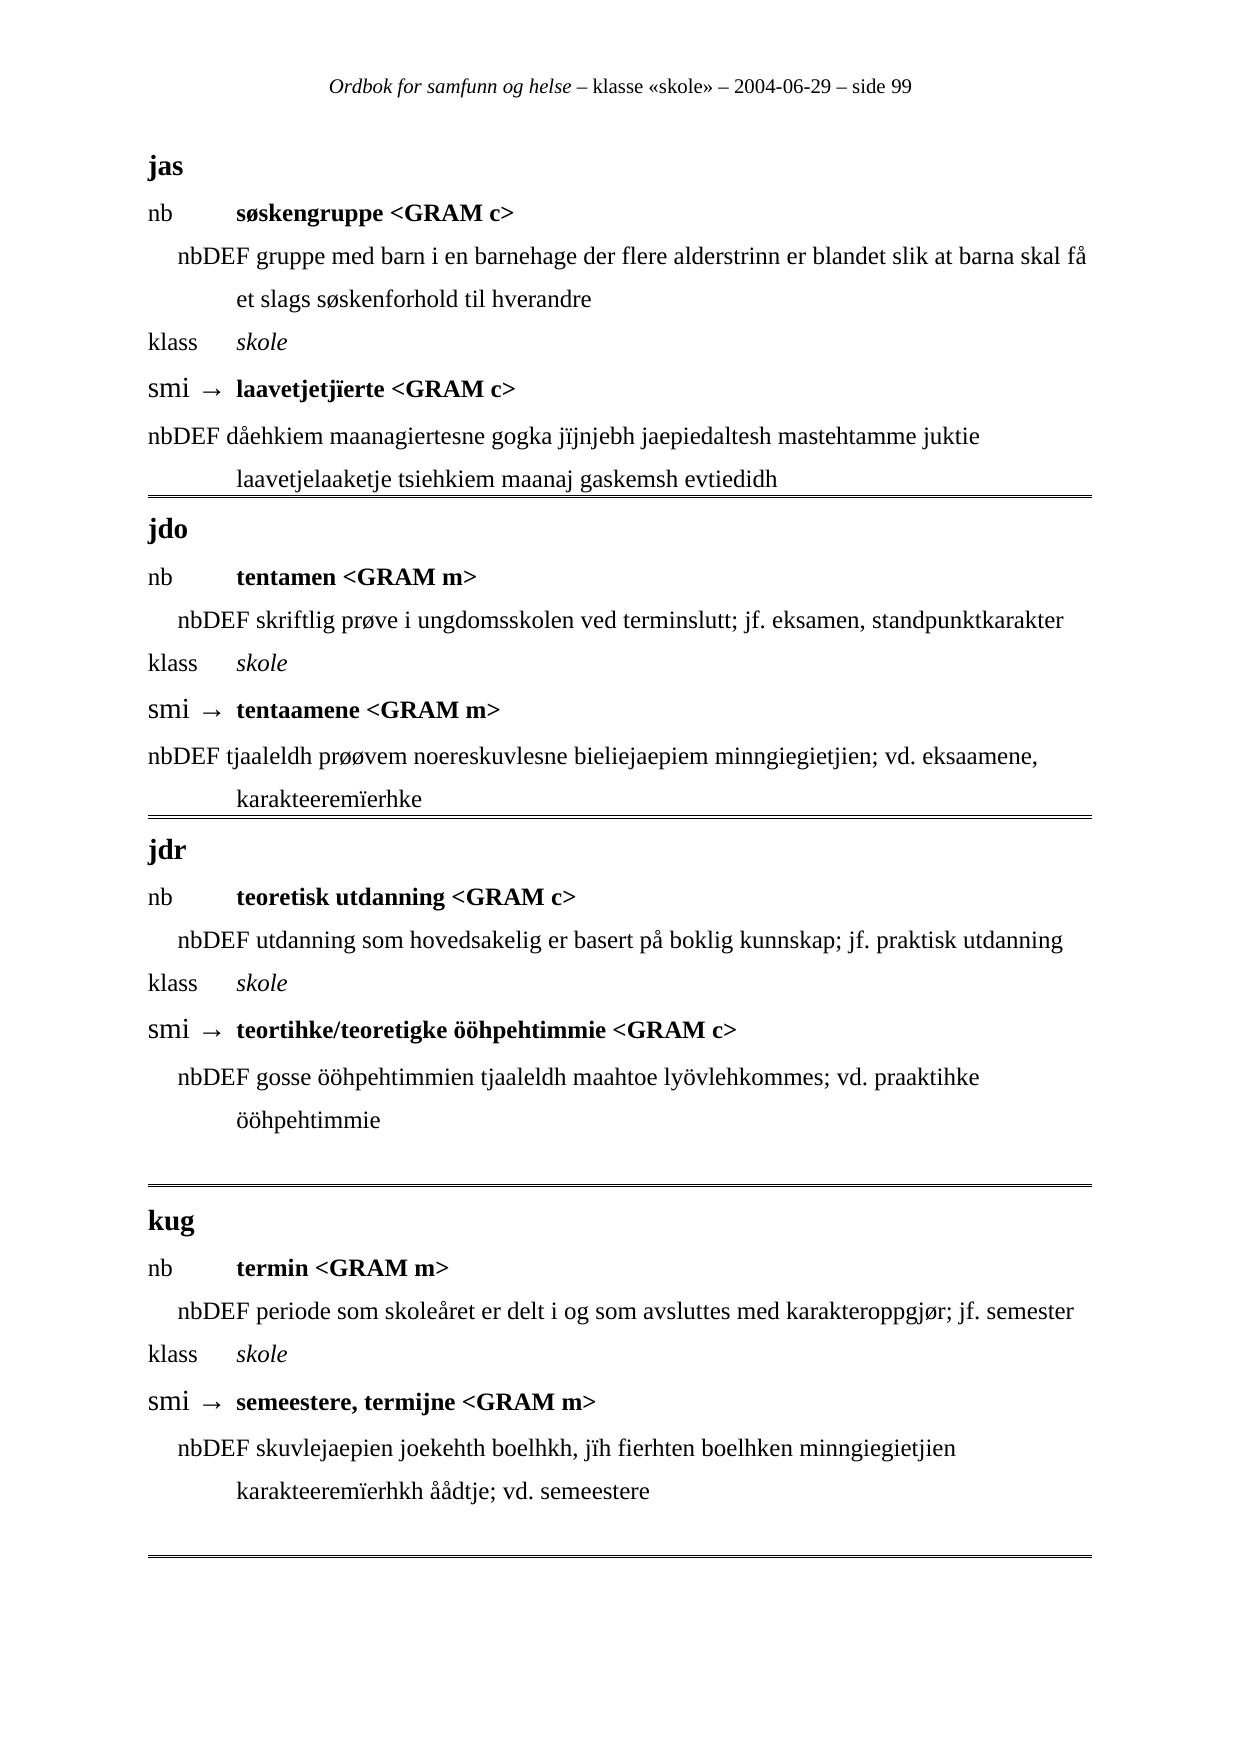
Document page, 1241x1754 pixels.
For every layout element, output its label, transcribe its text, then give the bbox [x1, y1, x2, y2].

text nb tentamen <GRAM m> [148, 562, 1092, 590]
text nbDEF utdanning som hovedsakelig er basert på boklig kunnskap; jf. praktisk utdanning [177, 925, 1092, 954]
text jdr [148, 832, 1092, 866]
text nbDEF skuvlejaepien joekehth boelhkh, jïh fierhten boelhken minngiegietjien karakteeremïerhkh åådtje; vd. semeestere [177, 1433, 1092, 1505]
text jdo [148, 511, 1092, 545]
text klass skole [148, 1339, 1092, 1368]
text nb termin <GRAM m> [148, 1253, 1092, 1282]
text smi → teortihke/teoretigke ööhpehtimmie <GRAM c> [148, 1012, 1092, 1045]
text klass skole [148, 327, 1092, 356]
text nbDEF gruppe med barn i en barnehage der flere alderstrinn er blandet slik at barna skal få et slags søskenforhold til hverandre [177, 241, 1092, 313]
text nbDEF dåehkiem maanagiertesne gogka jïjnjebh jaepiedaltesh mastehtamme juktie laavetjelaaketje tsiehkiem maanaj gaskemsh evtiedidh [148, 421, 1092, 495]
text klass skole [148, 648, 1092, 677]
text nb teoretisk utdanning <GRAM c> [148, 882, 1092, 911]
text jas [148, 148, 1092, 181]
text nbDEF tjaaleldh prøøvem noereskuvlesne bieliejaepiem minngiegietjien; vd. eksaamene, karakteeremïerhke [148, 741, 1092, 815]
text smi → laavetjetjïerte <GRAM c> [148, 370, 1092, 404]
text nbDEF gosse ööhpehtimmien tjaaleldh maahtoe lyövlehkommes; vd. praaktihke ööhpehtimmie [177, 1062, 1092, 1134]
text klass skole [148, 968, 1092, 997]
text smi → tentaamene <GRAM m> [148, 691, 1092, 724]
text nbDEF skriftlig prøve i ungdomsskolen ved terminslutt; jf. eksamen, standpunktkarakter [177, 605, 1092, 633]
text smi → semeestere, termijne <GRAM m> [148, 1383, 1092, 1416]
text kug [148, 1203, 1092, 1236]
text nbDEF periode som skoleåret er delt i og som avsluttes med karakteroppgjør; jf. semester [177, 1296, 1092, 1325]
text nb søskengruppe <GRAM c> [148, 198, 1092, 227]
